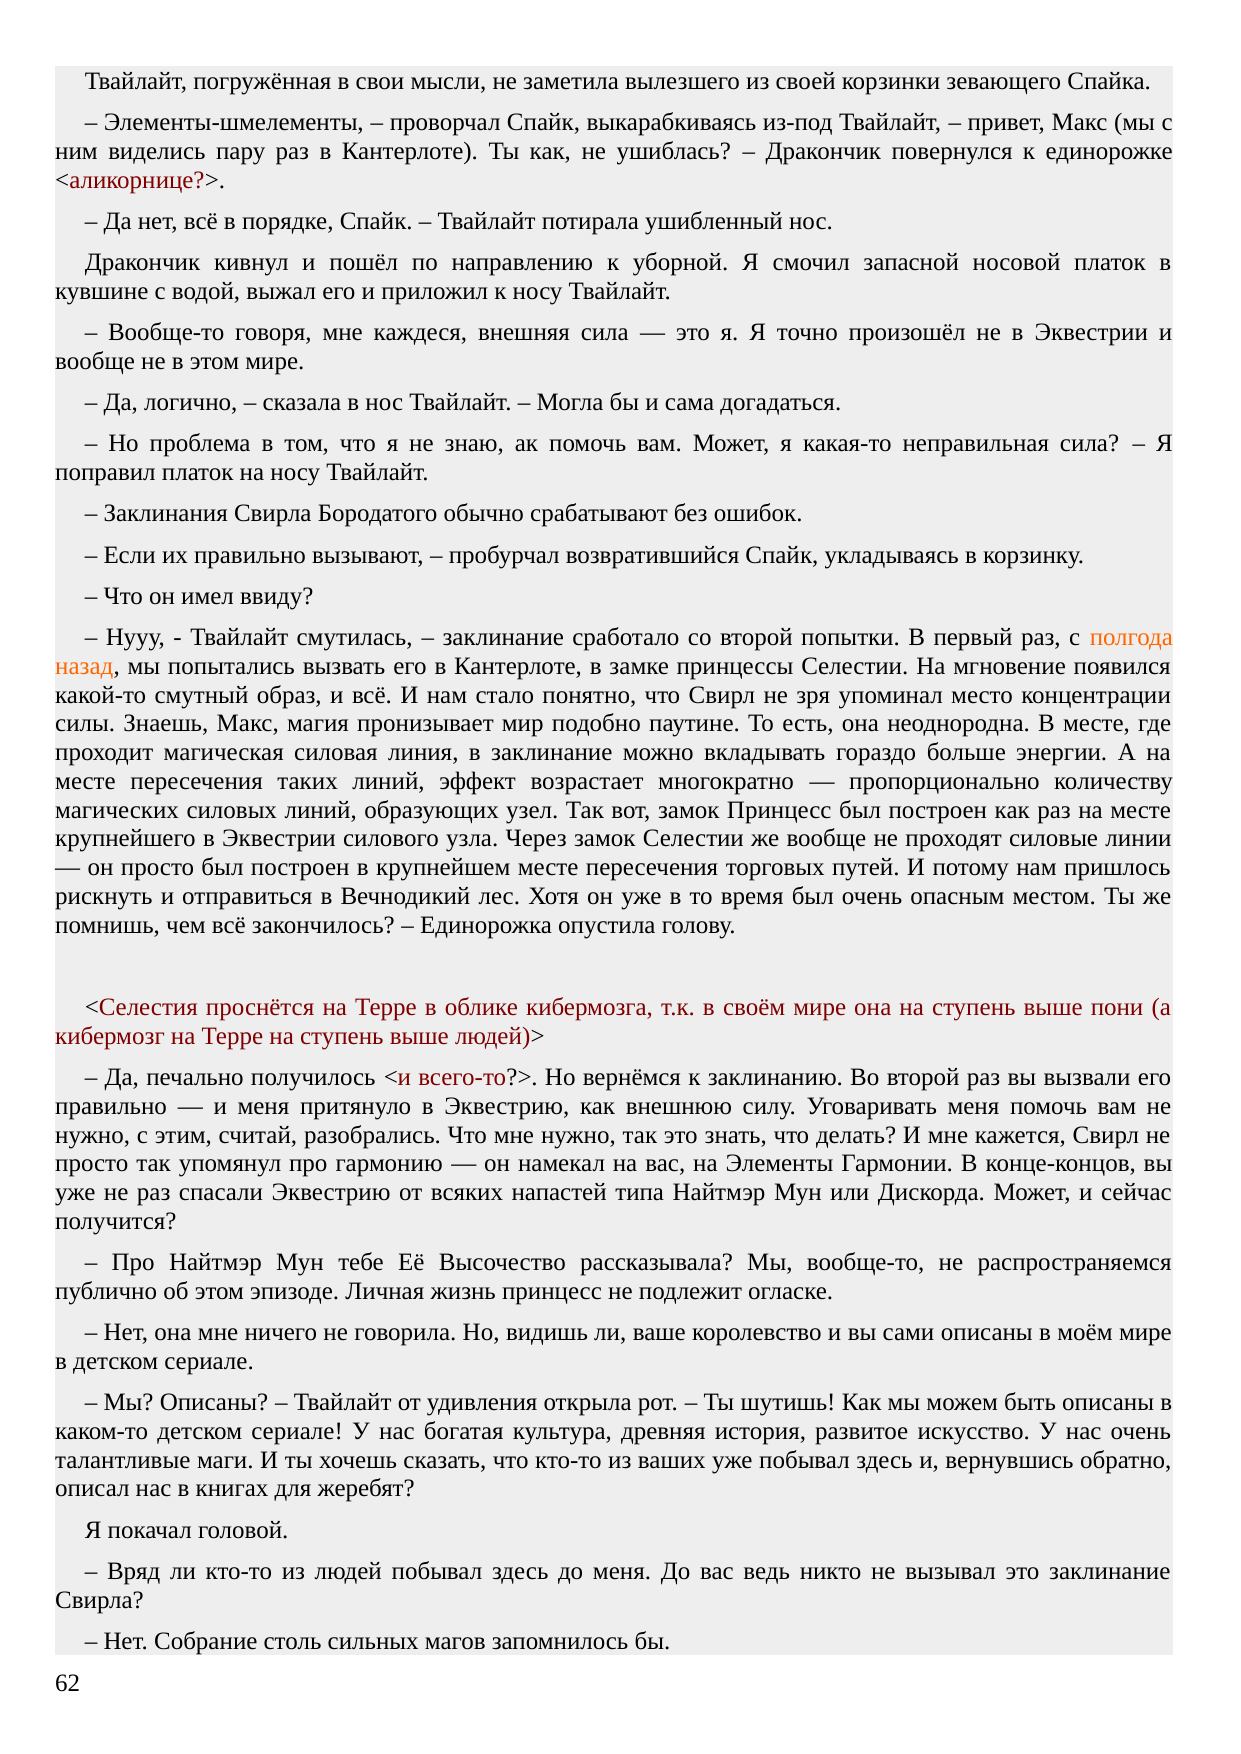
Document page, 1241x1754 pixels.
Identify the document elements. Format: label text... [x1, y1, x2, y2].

text – Нууу, - Твайлайт смутилась, – заклинание сработало со второй попытки. В первый раз, с полгода назад, мы попытались вызвать его в Кантерлоте, в замке принцессы Селестии. На мгновение появился какой-то смутный образ, и всё. И нам стало понятно, что Свирл не зря упоминал место концентрации силы. Знаешь, Макс, магия пронизывает мир подобно паутине. То есть, она неоднородна. В месте, где проходит магическая силовая линия, в заклинание можно вкладывать гораздо больше энергии. А на месте пересечения таких линий, эффект возрастает многократно — пропорционально количеству магических силовых линий, образующих узел. Так вот, замок Принцесс был построен как раз на месте крупнейшего в Эквестрии силового узла. Через замок Селестии же вообще не проходят силовые линии — он просто был построен в крупнейшем месте пересечения торговых путей. И потому нам пришлось рискнуть и отправиться в Вечнодикий лес. Хотя он уже в то время был очень опасным местом. Ты же помнишь, чем всё закончилось? – Единорожка опустила голову. [55, 622, 1173, 938]
text – Что он имел ввиду? [55, 581, 1173, 610]
text – Если их правильно вызывают, – пробурчал возвратившийся Спайк, укладываясь в корзинку. [55, 540, 1173, 568]
text Твайлайт, погружённая в свои мысли, не заметила вылезшего из своей корзинки зевающего Спайка. [55, 66, 1173, 95]
text Дракончик кивнул и пошёл по направлению к уборной. Я смочил запасной носовой платок в кувшине с водой, выжал его и приложил к носу Твайлайт. [55, 247, 1173, 305]
text – Элементы-шмелементы, – проворчал Спайк, выкарабкиваясь из-под Твайлайт, – привет, Макс (мы с ним виделись пару раз в Кантерлоте). Ты как, не ушиблась? – Дракончик повернулся к единорожке <аликорнице?>. [55, 107, 1173, 193]
text – Вообще-то говоря, мне каждеся, внешняя сила — это я. Я точно произошёл не в Эквестрии и вообще не в этом мире. [55, 317, 1173, 375]
text – Да, логично, – сказала в нос Твайлайт. – Могла бы и сама догадаться. [55, 387, 1173, 416]
text – Нет. Собрание столь сильных магов запомнилось бы. [55, 1626, 1173, 1655]
text – Нет, она мне ничего не говорила. Но, видишь ли, ваше королевство и вы сами описаны в моём мире в детском сериале. [55, 1317, 1173, 1375]
text <Селестия проснётся на Терре в облике кибермозга, т.к. в своём мире она на ступень выше пони (а кибермозг на Терре на ступень выше людей)> [55, 992, 1173, 1050]
text – Да, печально получилось <и всего-то?>. Но вернёмся к заклинанию. Во второй раз вы вызвали его правильно — и меня притянуло в Эквестрию, как внешнюю силу. Уговаривать меня помочь вам не нужно, с этим, считай, разобрались. Что мне нужно, так это знать, что делать? И мне кажется, Свирл не просто так упомянул про гармонию — он намекал на вас, на Элементы Гармонии. В конце-концов, вы уже не раз спасали Эквестрию от всяких напастей типа Найтмэр Мун или Дискорда. Может, и сейчас получится? [55, 1062, 1173, 1235]
text – Но проблема в том, что я не знаю, ак помочь вам. Может, я какая-то неправильная сила? – Я поправил платок на носу Твайлайт. [55, 428, 1173, 486]
text – Мы? Описаны? – Твайлайт от удивления открыла рот. – Ты шутишь! Как мы можем быть описаны в каком-то детском сериале! У нас богатая культура, древняя история, развитое искусство. У нас очень талантливые маги. И ты хочешь сказать, что кто-то из ваших уже побывал здесь и, вернувшись обратно, описал нас в книгах для жеребят? [55, 1387, 1173, 1502]
text – Да нет, всё в порядке, Спайк. – Твайлайт потирала ушибленный нос. [55, 206, 1173, 235]
text – Вряд ли кто-то из людей побывал здесь до меня. До вас ведь никто не вызывал это заклинание Свирла? [55, 1556, 1173, 1613]
text – Заклинания Свирла Бородатого обычно срабатывают без ошибок. [55, 498, 1173, 527]
text – Про Найтмэр Мун тебе Её Высочество рассказывала? Мы, вообще-то, не распространяемся публично об этом эпизоде. Личная жизнь принцесс не подлежит огласке. [55, 1247, 1173, 1305]
text Я покачал головой. [55, 1515, 1173, 1543]
